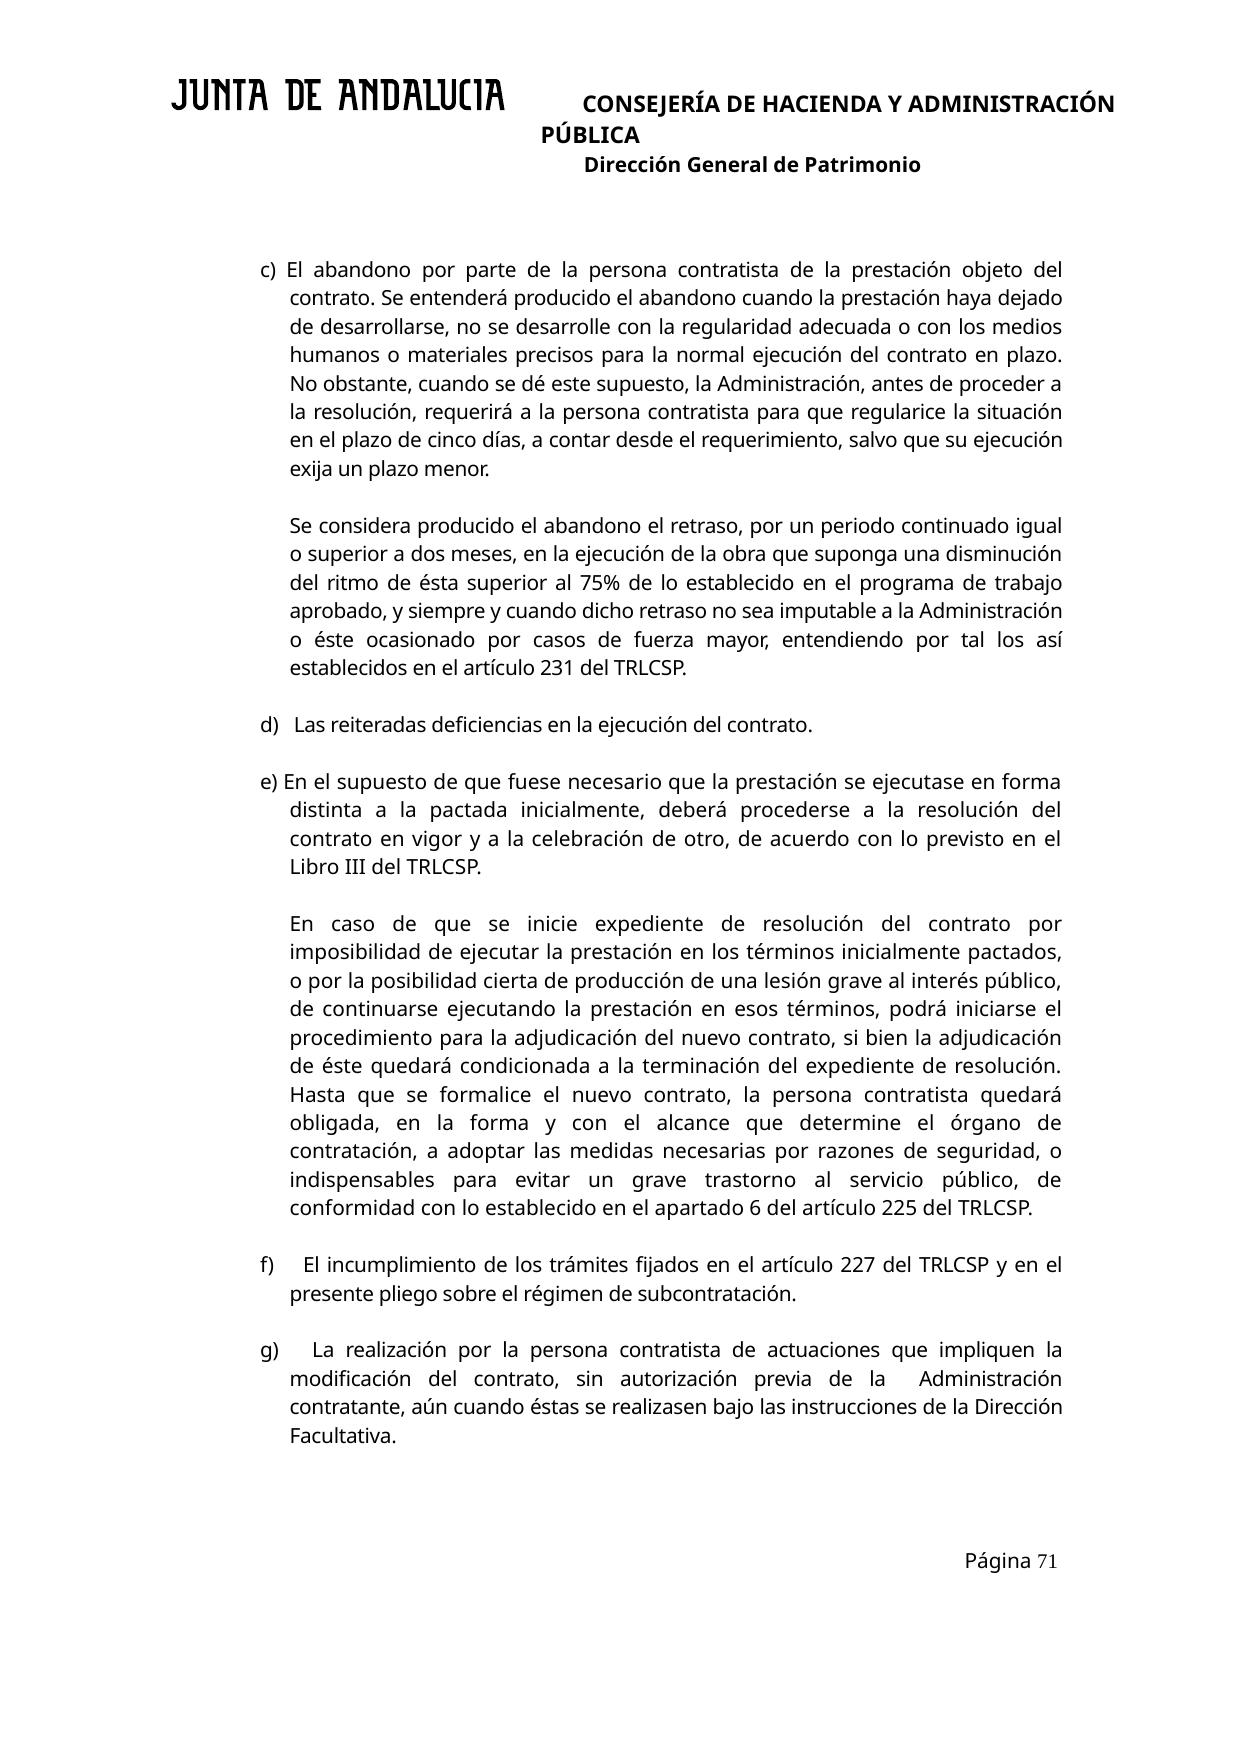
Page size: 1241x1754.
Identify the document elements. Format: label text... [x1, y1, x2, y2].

text g) La realización por la persona contratista de actuaciones que impliquen la modificación del contrato, sin autorización previa de la Administración contratante, aún cuando éstas se realizasen bajo las instrucciones de la Dirección Facultativa. [260, 1336, 1063, 1449]
text d) Las reiteradas deficiencias en la ejecución del contrato. [260, 710, 1063, 738]
text f) El incumplimiento de los trámites fijados en el artículo 227 del TRLCSP y en el presente pliego sobre el régimen de subcontratación. [260, 1250, 1063, 1307]
text Se considera producido el abandono el retraso, por un periodo continuado igual o superior a dos meses, en la ejecución de la obra que suponga una disminución del ritmo de ésta superior al 75% de lo establecido en el programa de trabajo aprobado, y siempre y cuando dicho retraso no sea imputable a la Administración o éste ocasionado por casos de fuerza mayor, entendiendo por tal los así establecidos en el artículo 231 del TRLCSP. [289, 511, 1063, 682]
text c) El abandono por parte de la persona contratista de la prestación objeto del contrato. Se entenderá producido el abandono cuando la prestación haya dejado de desarrollarse, no se desarrolle con la regularidad adecuada o con los medios humanos o materiales precisos para la normal ejecución del contrato en plazo. No obstante, cuando se dé este supuesto, la Administración, antes de proceder a la resolución, requerirá a la persona contratista para que regularice la situación en el plazo de cinco días, a contar desde el requerimiento, salvo que su ejecución exija un plazo menor. [260, 255, 1063, 482]
text e) En el supuesto de que fuese necesario que la prestación se ejecutase en forma distinta a la pactada inicialmente, deberá procederse a la resolución del contrato en vigor y a la celebración de otro, de acuerdo con lo previsto en el Libro III del TRLCSP. [260, 767, 1063, 881]
text En caso de que se inicie expediente de resolución del contrato por imposibilidad de ejecutar la prestación en los términos inicialmente pactados, o por la posibilidad cierta de producción de una lesión grave al interés público, de continuarse ejecutando la prestación en esos términos, podrá iniciarse el procedimiento para la adjudicación del nuevo contrato, si bien la adjudicación de éste quedará condicionada a la terminación del expediente de resolución. Hasta que se formalice el nuevo contrato, la persona contratista quedará obligada, en la forma y con el alcance que determine el órgano de contratación, a adoptar las medidas necesarias por razones de seguridad, o indispensables para evitar un grave trastorno al servicio público, de conformidad con lo establecido en el apartado 6 del artículo 225 del TRLCSP. [289, 909, 1063, 1222]
